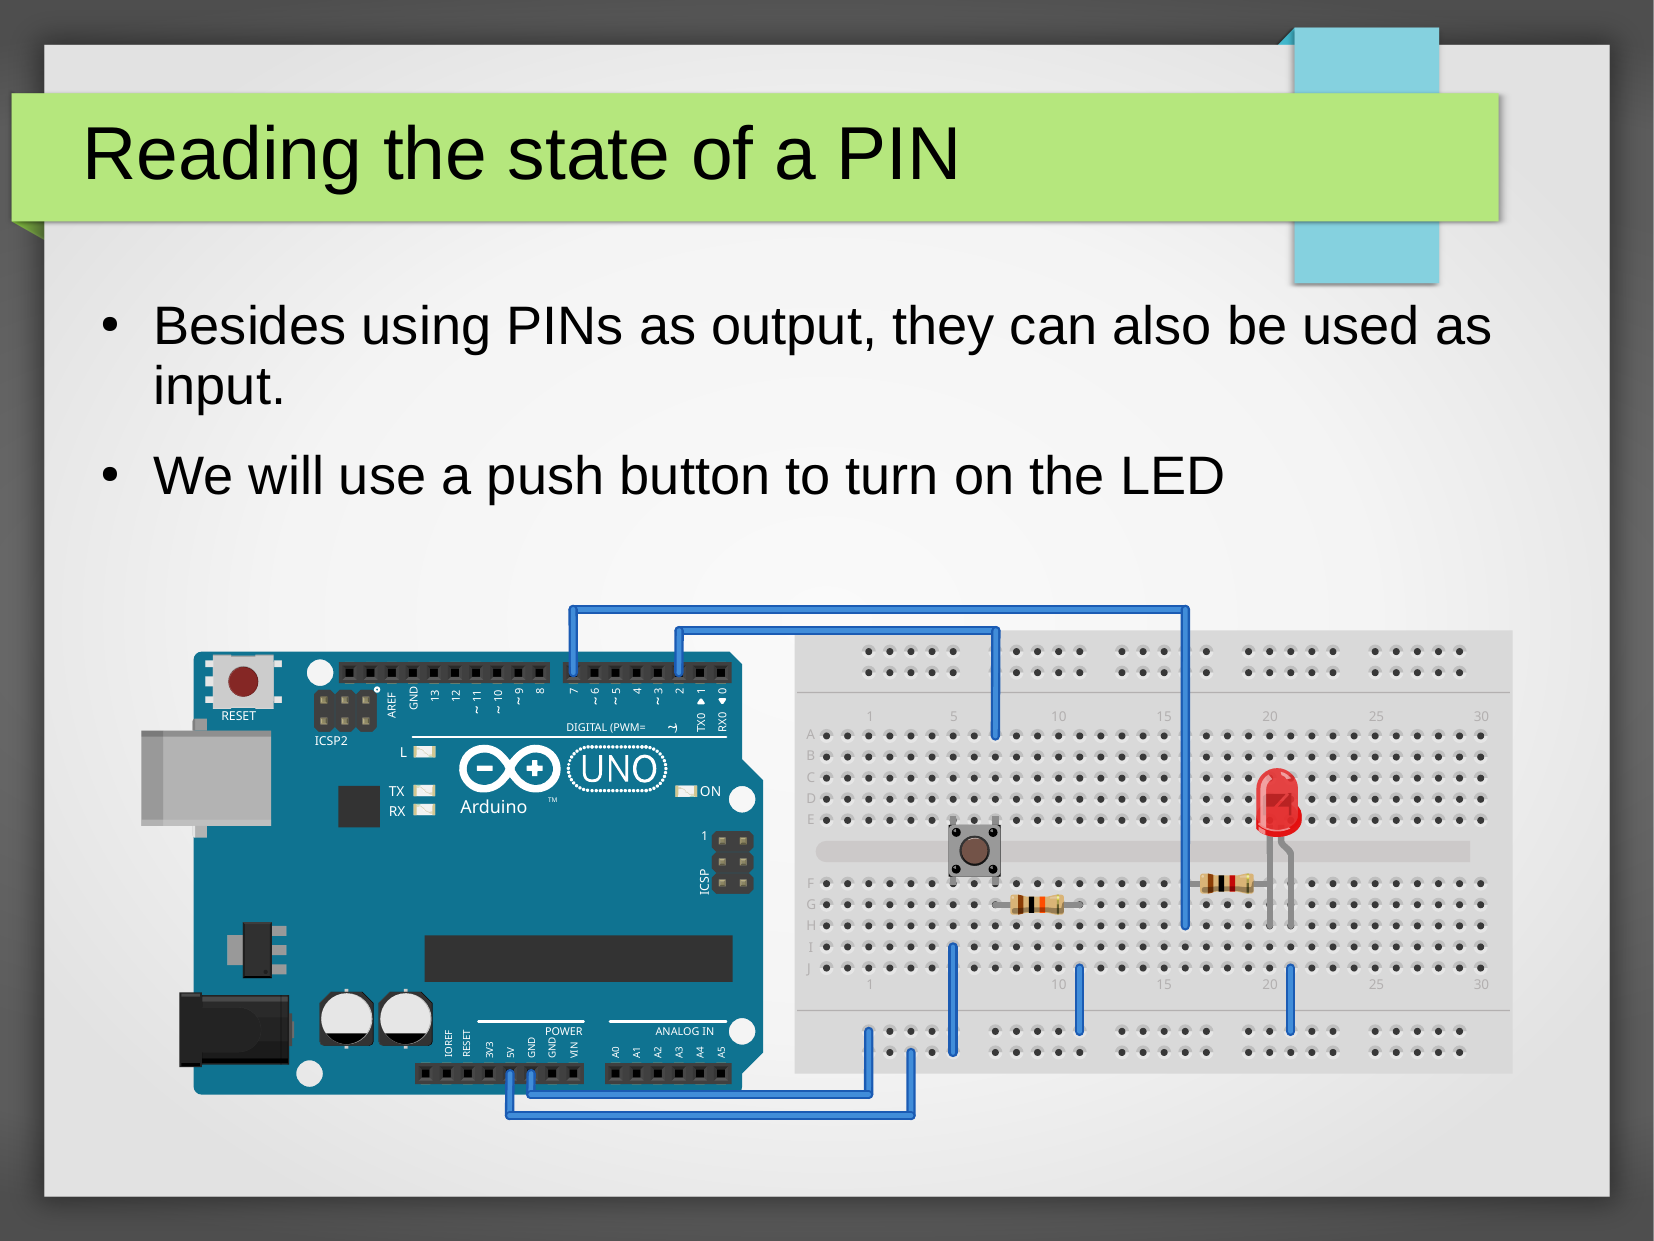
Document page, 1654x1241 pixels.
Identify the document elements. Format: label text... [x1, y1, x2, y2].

picture [0, 0, 1654, 1241]
title Reading the state of a PIN [82, 94, 1264, 213]
list Besides using PINs as output, they can also be used as input. We will use a push button to turn on the LED [82, 295, 1571, 1015]
